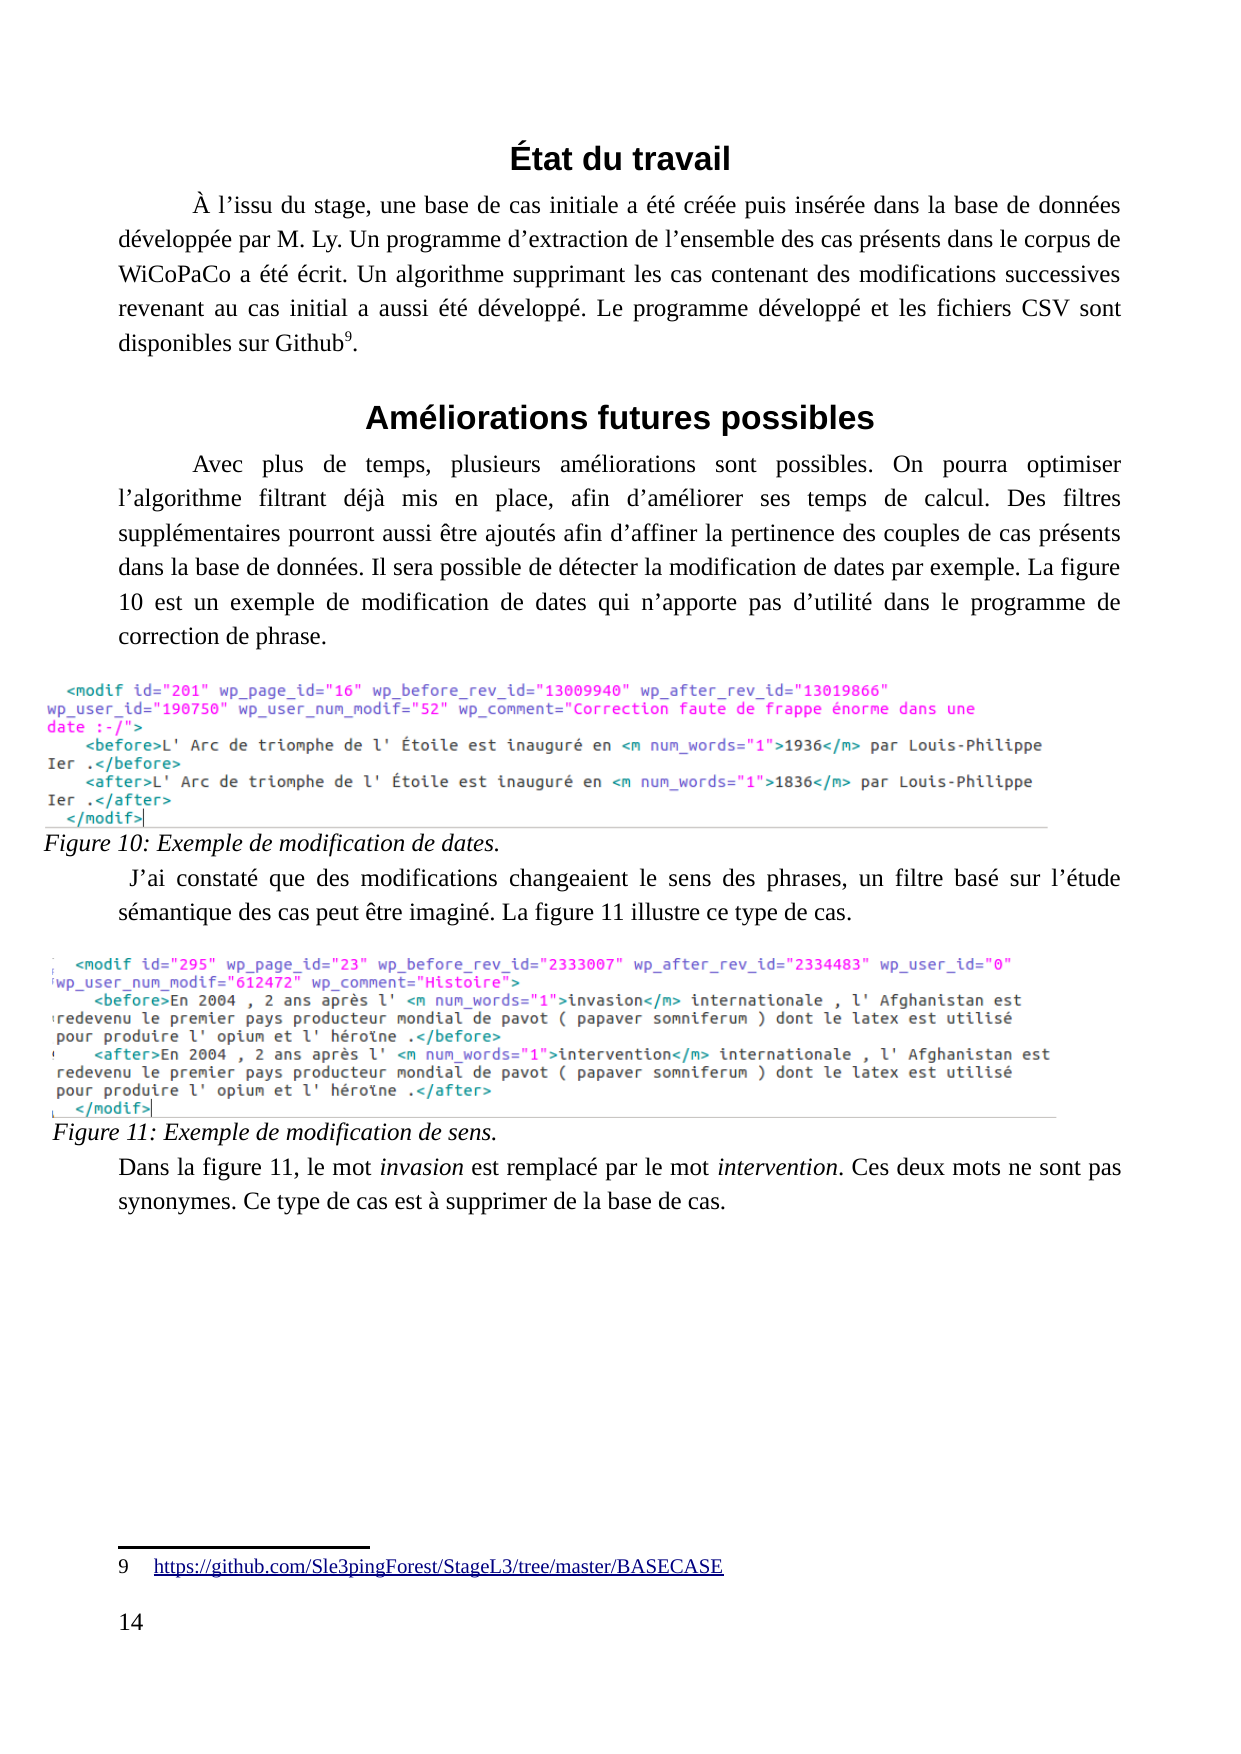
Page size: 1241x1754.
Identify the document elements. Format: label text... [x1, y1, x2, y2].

text J’ai constaté que des modifications changeaient le sens des phrases, un filtre basé sur l’étude sémantique des cas peut être imaginé. La figure 11 illustre ce type de cas. [118, 857, 1122, 926]
subtitle État du travail [118, 139, 1122, 178]
text Figure 10: Exemple de modification de dates. [44, 829, 1197, 857]
picture [52, 958, 1057, 1118]
text [44, 671, 1197, 683]
text Dans la figure 11, le mot invasion est remplacé par le mot intervention. Ces deux mots ne sont pas synonymes. Ce type de cas est à supprimer de la base de cas. [118, 1146, 1122, 1215]
text [52, 946, 1188, 959]
text À l’issu du stage, une base de cas initiale a été créée puis insérée dans la base de données développée par M. Ly. Un programme d’extraction de l’ensemble des cas présents dans le corpus de WiCoPaCo a été écrit. Un algorithme supprimant les cas contenant des modifications successives revenant au cas initial a aussi été développé. Le programme développé et les fichiers CSV sont disponibles sur Github. [118, 190, 1122, 357]
subtitle Améliorations futures possibles [118, 398, 1122, 437]
text Avec plus de temps, plusieurs améliorations sont possibles. On pourra optimiser l’algorithme filtrant déjà mis en place, afin d’améliorer ses temps de calcul. Des filtres supplémentaires pourront aussi être ajoutés afin d’affiner la pertinence des couples de cas présents dans la base de données. Il sera possible de détecter la modification de dates par exemple. La figure 10 est un exemple de modification de dates qui n’apporte pas d’utilité dans le programme de correction de phrase. [118, 449, 1122, 650]
text Figure 11: Exemple de modification de sens. [52, 1118, 1188, 1146]
text https://github.com/Sle3pingForest/StageL3/tree/master/BASECASE [118, 1553, 1122, 1578]
picture [43, 683, 1048, 829]
